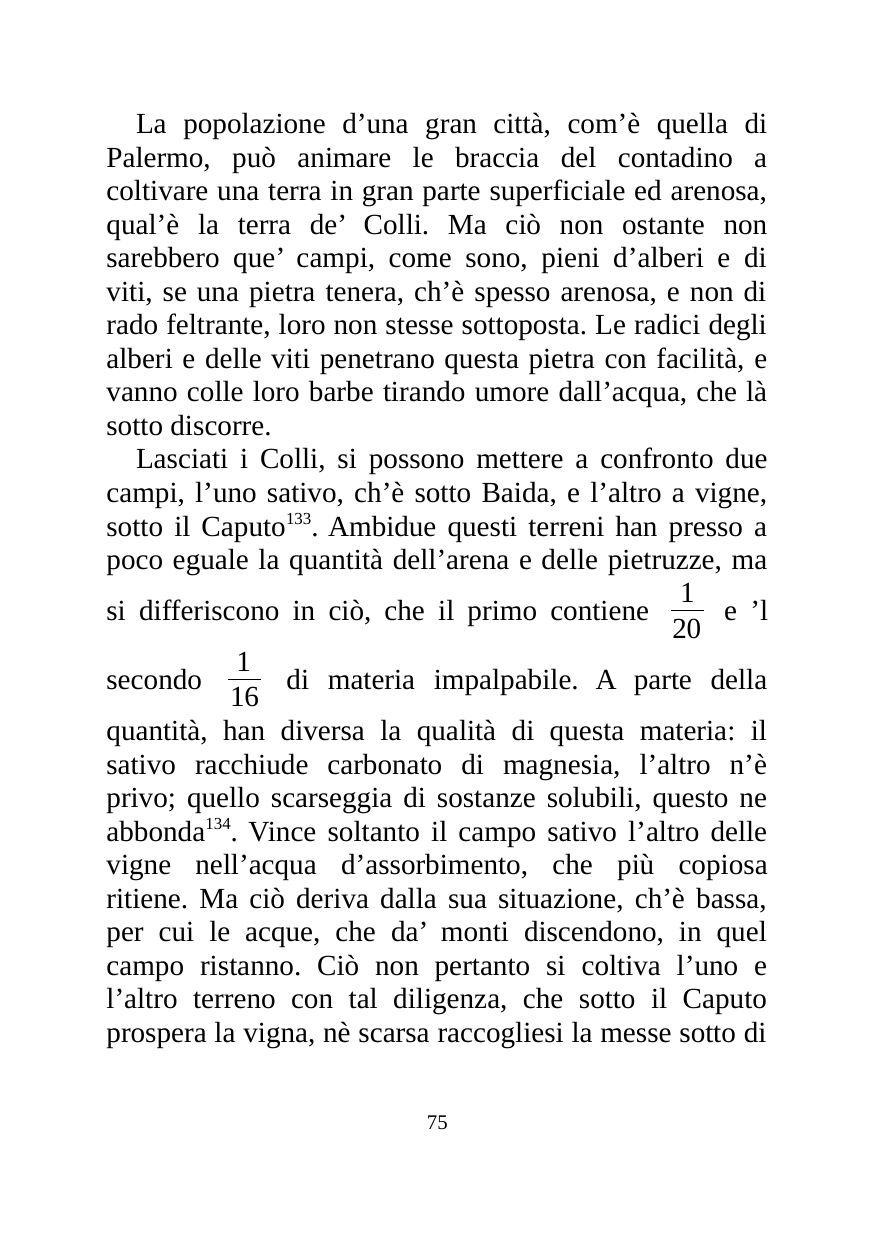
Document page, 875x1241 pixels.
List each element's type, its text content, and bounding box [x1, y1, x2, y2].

text La popolazione d’una gran città, com’è quella di Palermo, può animare le braccia del contadino a coltivare una terra in gran parte superficiale ed arenosa, qual’è la terra de’ Colli. Ma ciò non ostante non sarebbero que’ campi, come sono, pieni d’alberi e di viti, se una pietra tenera, ch’è spesso arenosa, e non di rado feltrante, loro non stesse sottoposta. Le radici degli alberi e delle viti penetrano questa pietra con facilità, e vanno colle loro barbe tirando umore dall’acqua, che là sotto discorre. [106, 106, 768, 442]
text Lasciati i Colli, si possono mettere a confronto due campi, l’uno sativo, ch’è sotto Baida, e l’altro a vigne, sotto il Caputo. Ambidue questi terreni han presso a poco eguale la quantità dell’arena e delle pietruzze, ma si differiscono in ciò, che il primo contiene e ’l secondo di materia impalpabile. A parte della quantità, han diversa la qualità di questa materia: il sativo racchiude carbonato di magnesia, l’altro n’è privo; quello scarseggia di sostanze solubili, questo ne abbonda. Vince soltanto il campo sativo l’altro delle vigne nell’acqua d’assorbimento, che più copiosa ritiene. Ma ciò deriva dalla sua situazione, ch’è bassa, per cui le acque, che da’ monti discendono, in quel campo ristanno. Ciò non pertanto si coltiva l’uno e l’altro terreno con tal diligenza, che sotto il Caputo prospera la vigna, nè scarsa raccogliesi la messe sotto di [106, 442, 768, 1049]
